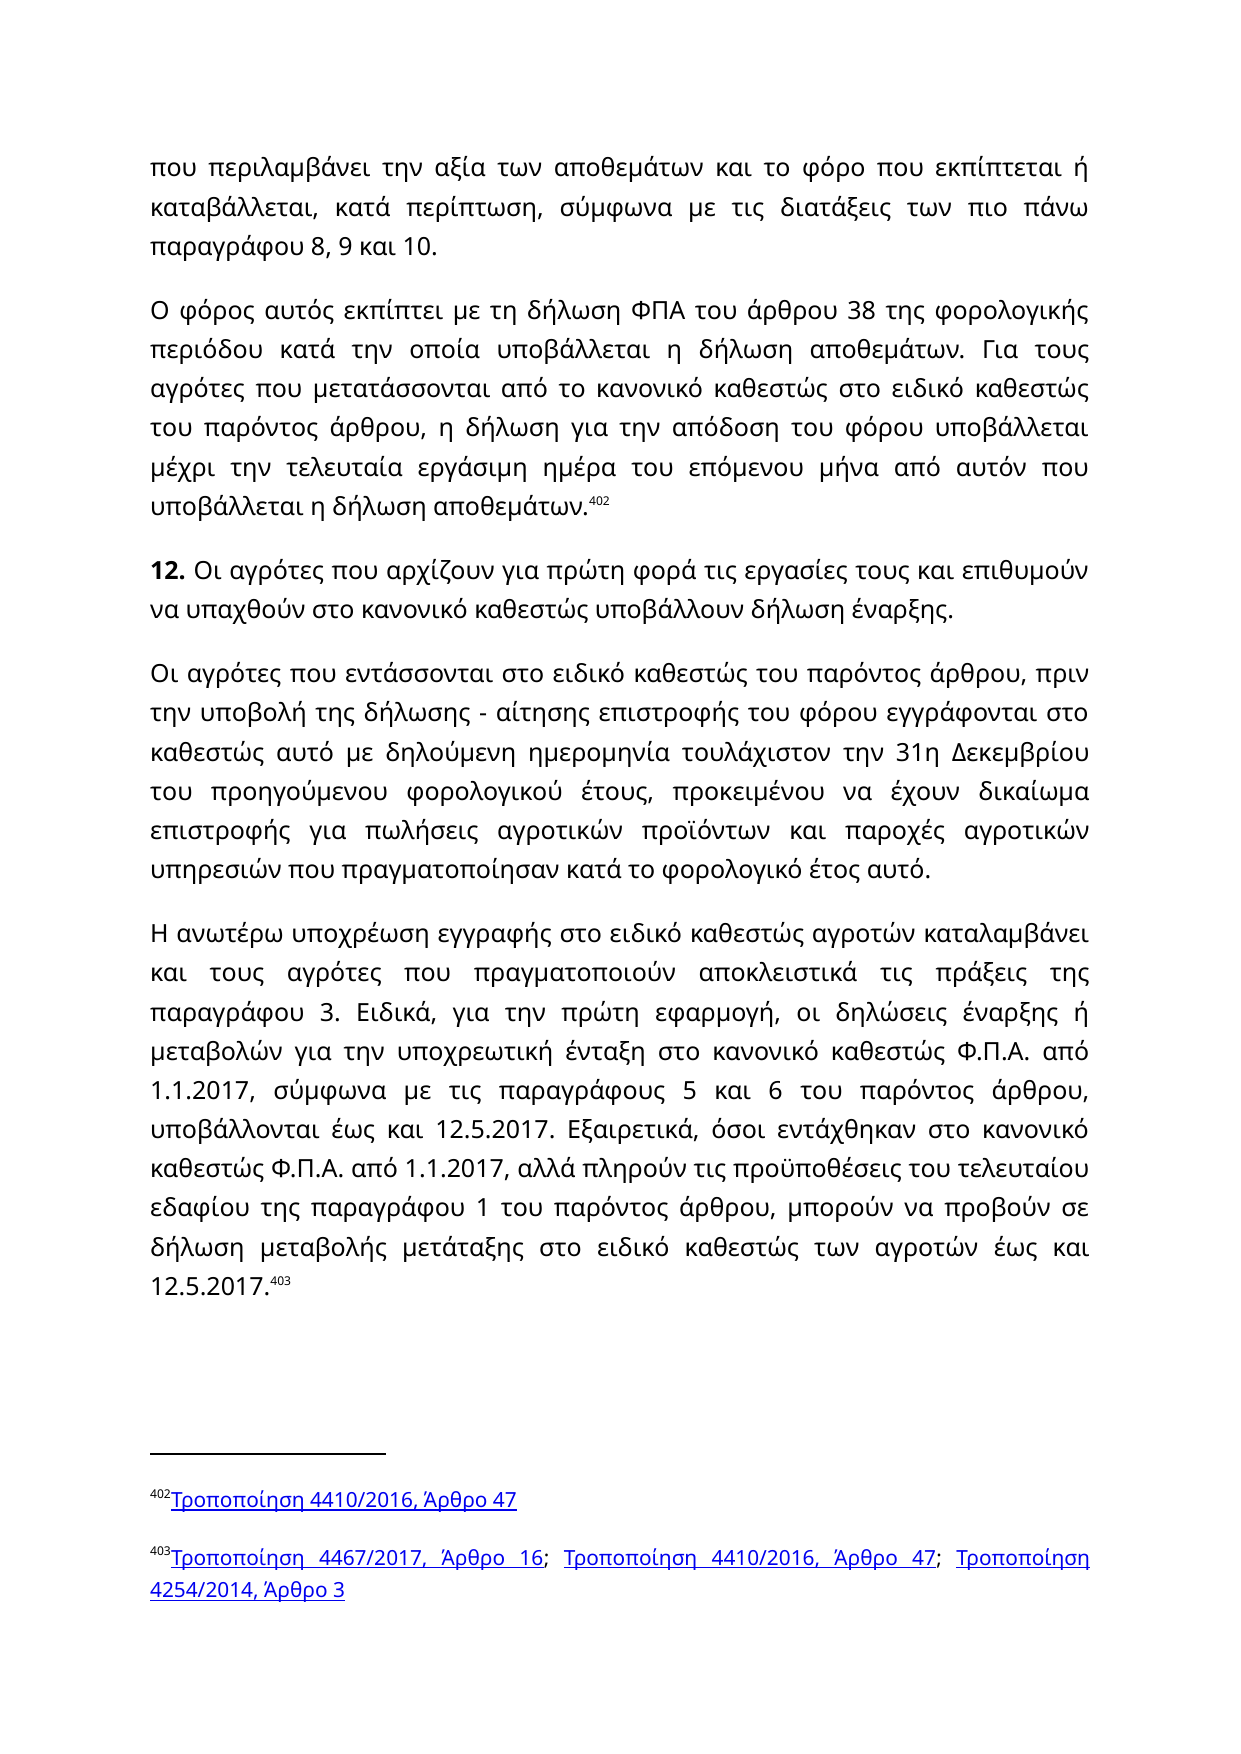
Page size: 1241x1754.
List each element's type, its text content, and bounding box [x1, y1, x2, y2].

text Ο φόρος αυτός εκπίπτει με τη δήλωση ΦΠΑ του άρθρου 38 της φορολογικής περιόδου κατά την οποία υποβάλλεται η δήλωση αποθεμάτων. Για τους αγρότες που μετατάσσονται από το κανονικό καθεστώς στο ειδικό καθεστώς του παρόντος άρθρου, η δήλωση για την απόδοση του φόρου υποβάλλεται μέχρι την τελευταία εργάσιμη ημέρα του επόμενου μήνα από αυτόν που υποβάλλεται η δήλωση αποθεμάτων. [150, 292, 1090, 522]
text 12. Οι αγρότες που αρχίζουν για πρώτη φορά τις εργασίες τους και επιθυμούν να υπαχθούν στο κανονικό καθεστώς υποβάλλουν δήλωση έναρξης. [150, 552, 1090, 626]
text Τροποποίηση 4467/2017, Άρθρο 16; Τροποποίηση 4410/2016, Άρθρο 47; Τροποποίηση 4254/2014, Άρθρο 3 [150, 1543, 1090, 1604]
text Οι αγρότες που εντάσσονται στο ειδικό καθεστώς του παρόντος άρθρου, πριν την υποβολή της δήλωσης - αίτησης επιστροφής του φόρου εγγράφονται στο καθεστώς αυτό με δηλούμενη ημερομηνία τουλάχιστον την 31η Δεκεμβρίου του προηγούμενου φορολογικού έτους, προκειμένου να έχουν δικαίωμα επιστροφής για πωλήσεις αγροτικών προϊόντων και παροχές αγροτικών υπηρεσιών που πραγματοποίησαν κατά το φορολογικό έτος αυτό. [150, 656, 1090, 886]
text Η ανωτέρω υποχρέωση εγγραφής στο ειδικό καθεστώς αγροτών καταλαμβάνει και τους αγρότες που πραγματοποιούν αποκλειστικά τις πράξεις της παραγράφου 3. Ειδικά, για την πρώτη εφαρμογή, οι δηλώσεις έναρξης ή μεταβολών για την υποχρεωτική ένταξη στο κανονικό καθεστώς Φ.Π.Α. από 1.1.2017, σύμφωνα με τις παραγράφους 5 και 6 του παρόντος άρθρου, υποβάλλονται έως και 12.5.2017. Εξαιρετικά, όσοι εντάχθηκαν στο κανονικό καθεστώς Φ.Π.Α. από 1.1.2017, αλλά πληρούν τις προϋποθέσεις του τελευταίου εδαφίου της παραγράφου 1 του παρόντος άρθρου, μπορούν να προβούν σε δήλωση μεταβολής μετάταξης στο ειδικό καθεστώς των αγροτών έως και 12.5.2017. [150, 916, 1090, 1302]
text που περιλαμβάνει την αξία των αποθεμάτων και το φόρο που εκπίπτεται ή καταβάλλεται, κατά περίπτωση, σύμφωνα με τις διατάξεις των πιο πάνω παραγράφου 8, 9 και 10. [150, 150, 1090, 262]
text Τροποποίηση 4410/2016, Άρθρο 47 [150, 1485, 1090, 1514]
